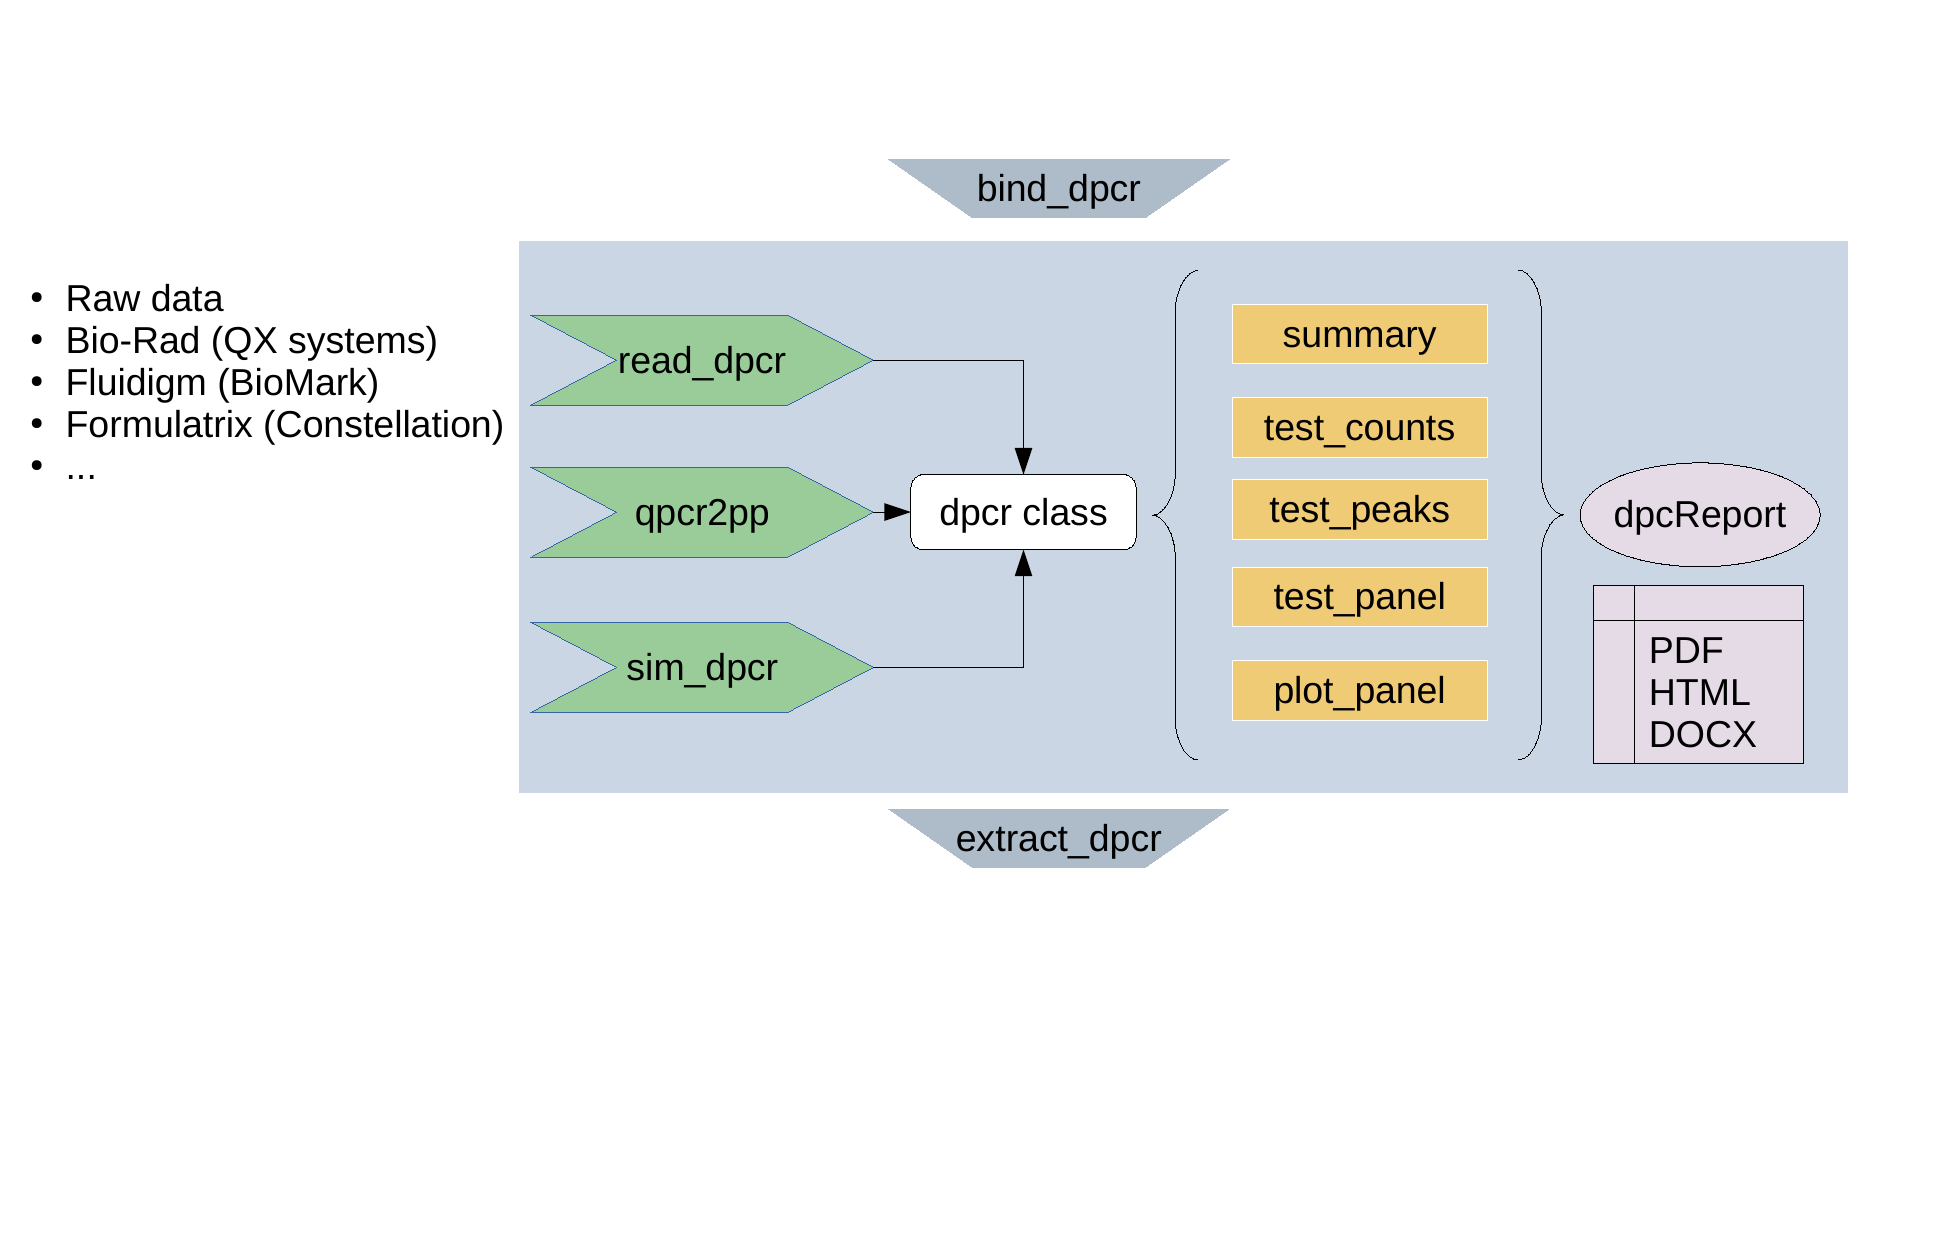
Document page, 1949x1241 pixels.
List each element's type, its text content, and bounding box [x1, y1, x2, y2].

text_box dpcReport [1580, 462, 1821, 567]
text_box test_panel [1232, 567, 1488, 627]
text_box [518, 240, 1849, 794]
text_box test_counts [1232, 397, 1488, 458]
text_box plot_panel [1232, 660, 1488, 721]
text_box qpcr2pp [530, 467, 874, 558]
text_box read_dpcr [530, 315, 874, 406]
text_box PDF HTML DOCX [1593, 585, 1804, 764]
text_box dpcr class [910, 474, 1137, 550]
text_box Raw data Bio-Rad (QX systems) Fluidigm (BioMark) Formulatrix (Constellation) ... [15, 270, 520, 495]
text_box extract_dpcr [886, 808, 1232, 869]
text_box summary [1232, 304, 1488, 364]
text_box test_peaks [1232, 479, 1488, 540]
text_box sim_dpcr [530, 622, 874, 713]
text_box bind_dpcr [886, 158, 1232, 219]
